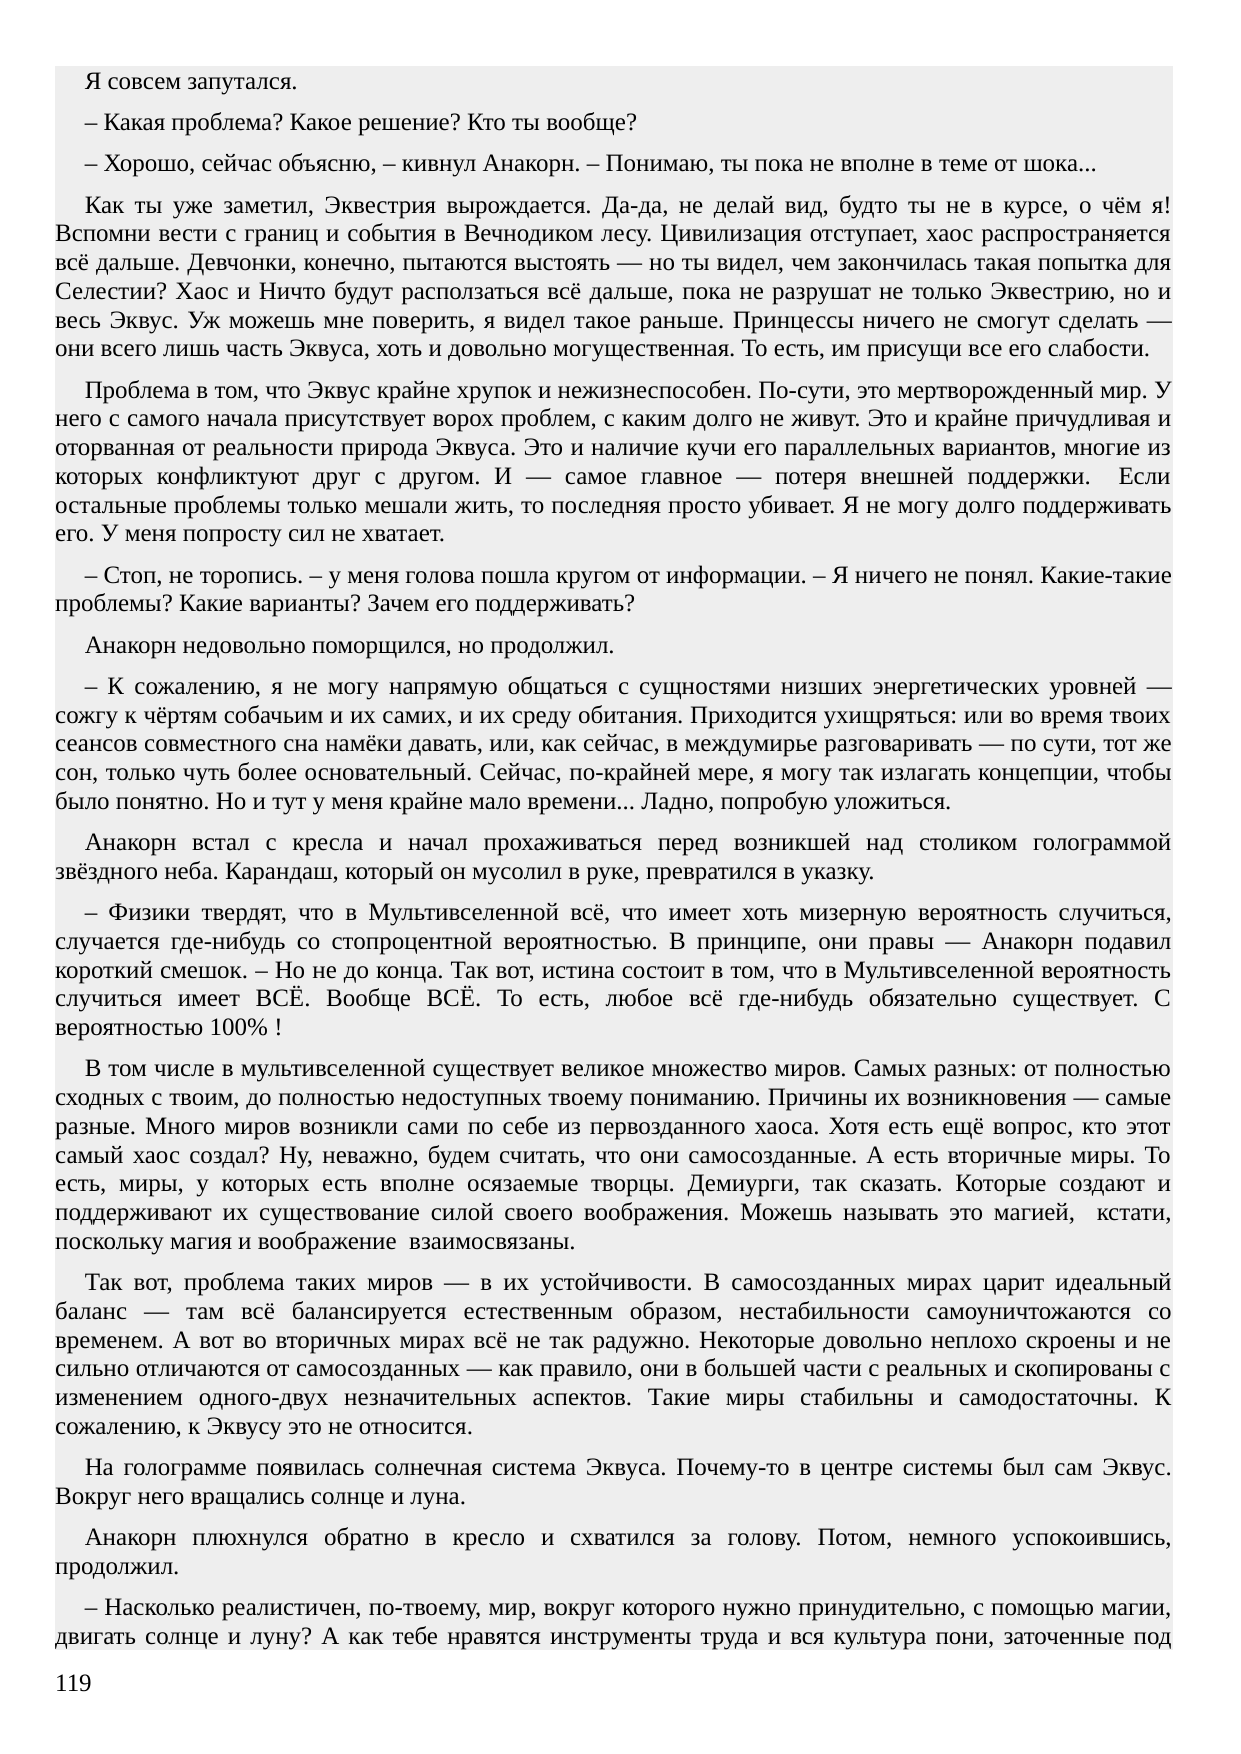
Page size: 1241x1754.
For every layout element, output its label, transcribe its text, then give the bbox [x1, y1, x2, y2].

text Я совсем запутался. [55, 66, 1173, 95]
text – Стоп, не торопись. – у меня голова пошла кругом от информации. – Я ничего не понял. Какие-такие проблемы? Какие варианты? Зачем его поддерживать? [55, 560, 1173, 617]
text Анакорн плюхнулся обратно в кресло и схватился за голову. Потом, немного успокоившись, продолжил. [55, 1522, 1173, 1580]
text В том числе в мультивселенной существует великое множество миров. Самых разных: от полностью сходных с твоим, до полностью недоступных твоему пониманию. Причины их возникновения — самые разные. Много миров возникли сами по себе из первозданного хаоса. Хотя есть ещё вопрос, кто этот самый хаос создал? Ну, неважно, будем считать, что они самосозданные. А есть вторичные миры. То есть, миры, у которых есть вполне осязаемые творцы. Демиурги, так сказать. Которые создают и поддерживают их существование силой своего воображения. Можешь называть это магией, кстати, поскольку магия и воображение взаимосвязаны. [55, 1053, 1173, 1255]
text – Хорошо, сейчас объясню, – кивнул Анакорн. – Понимаю, ты пока не вполне в теме от шока... [55, 148, 1173, 177]
text Как ты уже заметил, Эквестрия вырождается. Да-да, не делай вид, будто ты не в курсе, о чём я! Вспомни вести с границ и события в Вечнодиком лесу. Цивилизация отступает, хаос распространяется всё дальше. Девчонки, конечно, пытаются выстоять — но ты видел, чем закончилась такая попытка для Селестии? Хаос и Ничто будут расползаться всё дальше, пока не разрушат не только Эквестрию, но и весь Эквус. Уж можешь мне поверить, я видел такое раньше. Принцессы ничего не смогут сделать — они всего лишь часть Эквуса, хоть и довольно могущественная. То есть, им присущи все его слабости. [55, 190, 1173, 362]
text Анакорн недовольно поморщился, но продолжил. [55, 630, 1173, 658]
text Так вот, проблема таких миров — в их устойчивости. В самосозданных мирах царит идеальный баланс — там всё балансируется естественным образом, нестабильности самоуничтожаются со временем. А вот во вторичных мирах всё не так радужно. Некоторые довольно неплохо скроены и не сильно отличаются от самосозданных — как правило, они в большей части с реальных и скопированы с изменением одного-двух незначительных аспектов. Такие миры стабильны и самодостаточны. К сожалению, к Эквусу это не относится. [55, 1267, 1173, 1440]
text На голограмме появилась солнечная система Эквуса. Почему-то в центре системы был сам Эквус. Вокруг него вращались солнце и луна. [55, 1452, 1173, 1510]
text – К сожалению, я не могу напрямую общаться с сущностями низших энергетических уровней — сожгу к чёртям собачьим и их самих, и их среду обитания. Приходится ухищряться: или во время твоих сеансов совместного сна намёки давать, или, как сейчас, в междумирье разговаривать — по сути, тот же сон, только чуть более основательный. Сейчас, по-крайней мере, я могу так излагать концепции, чтобы было понятно. Но и тут у меня крайне мало времени... Ладно, попробую уложиться. [55, 671, 1173, 815]
text – Какая проблема? Какое решение? Кто ты вообще? [55, 107, 1173, 136]
text Проблема в том, что Эквус крайне хрупок и нежизнеспособен. По-сути, это мертворожденный мир. У него с самого начала присутствует ворох проблем, с каким долго не живут. Это и крайне причудливая и оторванная от реальности природа Эквуса. Это и наличие кучи его параллельных вариантов, многие из которых конфликтуют друг с другом. И — самое главное — потеря внешней поддержки. Если остальные проблемы только мешали жить, то последняя просто убивает. Я не могу долго поддерживать его. У меня попросту сил не хватает. [55, 375, 1173, 547]
text Анакорн встал с кресла и начал прохаживаться перед возникшей над столиком голограммой звёздного неба. Карандаш, который он мусолил в руке, превратился в указку. [55, 827, 1173, 885]
text – Физики твердят, что в Мультивселенной всё, что имеет хоть мизерную вероятность случиться, случается где-нибудь со стопроцентной вероятностью. В принципе, они правы — Анакорн подавил короткий смешок. – Но не до конца. Так вот, истина состоит в том, что в Мультивселенной вероятность случиться имеет ВСЁ. Вообще ВСЁ. То есть, любое всё где-нибудь обязательно существует. С вероятностью 100% ! [55, 897, 1173, 1041]
text – Насколько реалистичен, по-твоему, мир, вокруг которого нужно принудительно, с помощью магии, двигать солнце и луну? А как тебе нравятся инструменты труда и вся культура пони, заточенные под [55, 1592, 1173, 1650]
